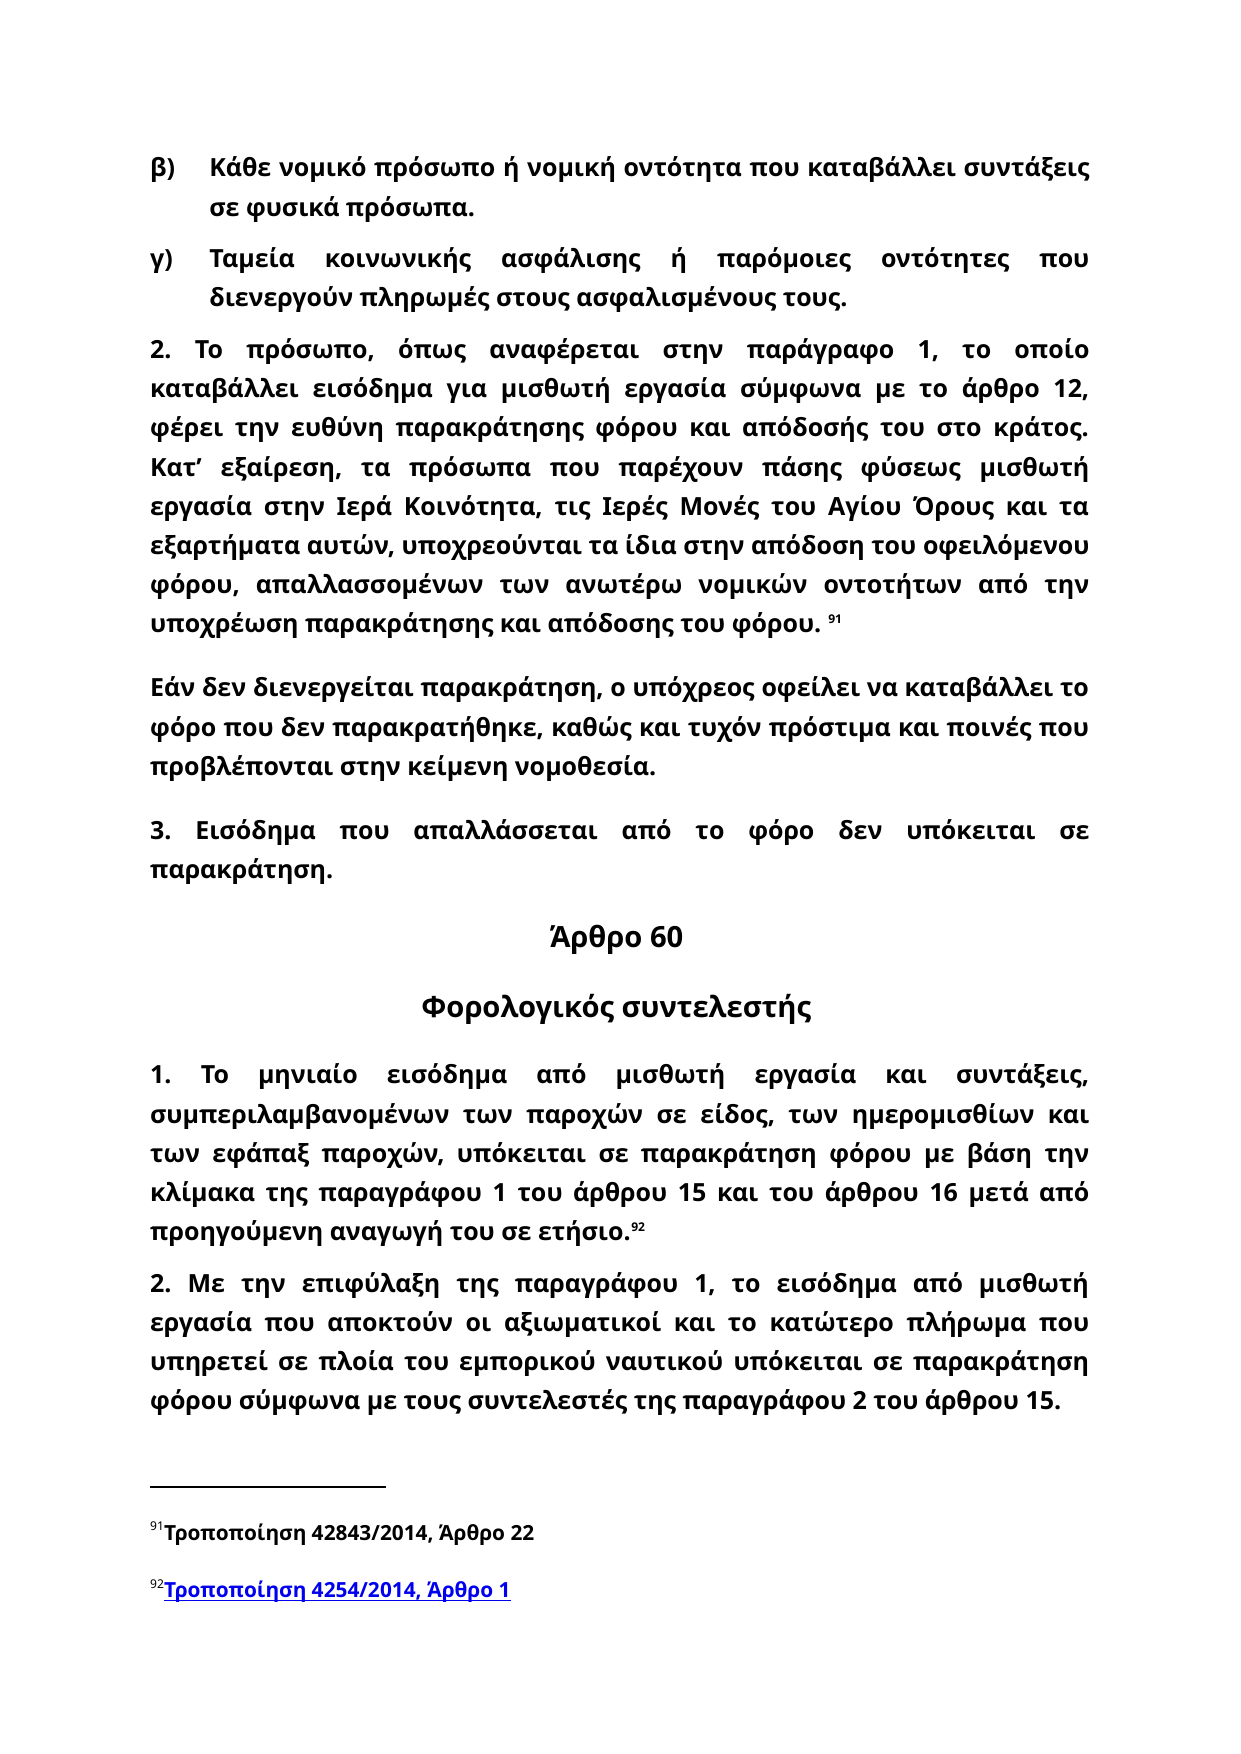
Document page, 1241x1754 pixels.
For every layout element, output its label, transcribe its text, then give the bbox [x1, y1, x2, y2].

text Τροποποίηση 4254/2014, Άρθρο 1 [150, 1576, 1090, 1604]
text 2. Με την επιφύλαξη της παραγράφου 1, το εισόδημα από μισθωτή εργασία που αποκτούν οι αξιωματικοί και το κατώτερο πλήρωμα που υπηρετεί σε πλοία του εμπορικού ναυτικού υπόκειται σε παρακράτηση φόρου σύμφωνα με τους συντελεστές της παραγράφου 2 του άρθρου 15. [150, 1265, 1090, 1417]
list β) Κάθε νομικό πρόσωπο ή νομική οντότητα που καταβάλλει συντάξεις σε φυσικά πρόσωπα. [150, 150, 1090, 223]
text 1. Το μηνιαίο εισόδημα από μισθωτή εργασία και συντάξεις, συμπεριλαμβανομένων των παροχών σε είδος, των ημερομισθίων και των εφάπαξ παροχών, υπόκειται σε παρακράτηση φόρου με βάση την κλίμακα της παραγράφου 1 του άρθρου 15 και του άρθρου 16 μετά από προηγούμενη αναγωγή του σε ετήσιο. [150, 1057, 1090, 1248]
text Τροποποίηση 42843/2014, Άρθρο 22 [150, 1518, 1090, 1546]
subtitle Άρθρο 60 [150, 916, 1090, 956]
text 2. Το πρόσωπο, όπως αναφέρεται στην παράγραφο 1, το οποίο καταβάλλει εισόδημα για μισθωτή εργασία σύμφωνα με το άρθρο 12, φέρει την ευθύνη παρακράτησης φόρου και απόδοσής του στο κράτος. Κατ’ εξαίρεση, τα πρόσωπα που παρέχουν πάσης φύσεως μισθωτή εργασία στην Ιερά Κοινότητα, τις Ιερές Μονές του Αγίου Όρους και τα εξαρτήματα αυτών, υποχρεούνται τα ίδια στην απόδοση του οφειλόμενου φόρου, απαλλασσομένων των ανωτέρω νομικών οντοτήτων από την υποχρέωση παρακράτησης και απόδοσης του φόρου. [150, 332, 1090, 640]
text Εάν δεν διενεργείται παρακράτηση, ο υπόχρεος οφείλει να καταβάλλει το φόρο που δεν παρακρατήθηκε, καθώς και τυχόν πρόστιμα και ποινές που προβλέπονται στην κείμενη νομοθεσία. [150, 670, 1090, 782]
text 3. Εισόδημα που απαλλάσσεται από το φόρο δεν υπόκειται σε παρακράτηση. [150, 812, 1090, 886]
list γ) Ταμεία κοινωνικής ασφάλισης ή παρόμοιες οντότητες που διενεργούν πληρωμές στους ασφαλισμένους τους. [150, 241, 1090, 314]
subtitle Φορολογικός συντελεστής [150, 986, 1090, 1026]
